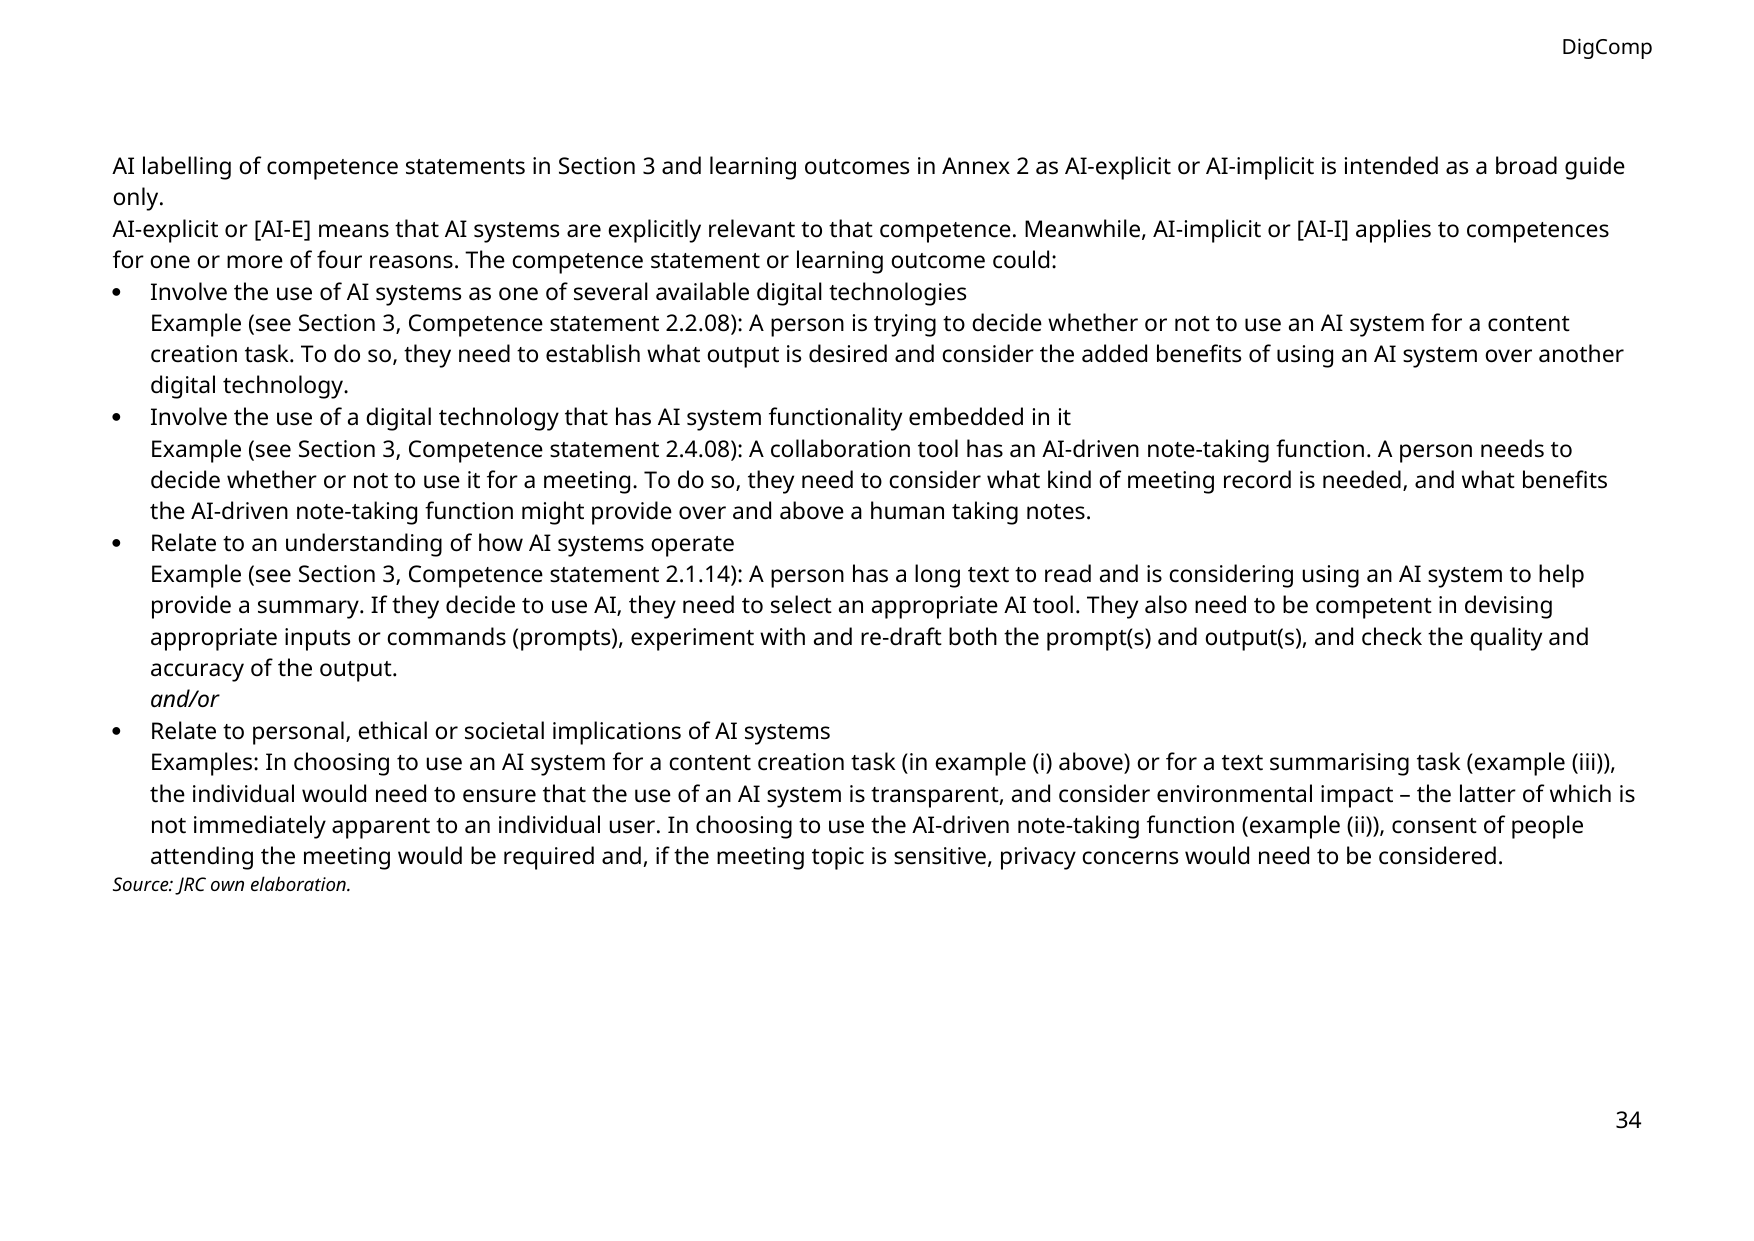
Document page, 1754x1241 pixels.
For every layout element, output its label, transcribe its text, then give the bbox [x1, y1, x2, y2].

text AI labelling of competence statements in Section 3 and learning outcomes in Annex 2 as AI-explicit or AI-implicit is intended as a broad guide only. [112, 150, 1641, 212]
list Relate to an understanding of how AI systems operate Example (see Section 3, Competence statement 2.1.14): A person has a long text to read and is considering using an AI system to help provide a summary. If they decide to use AI, they need to select an appropriate AI tool. They also need to be competent in devising appropriate inputs or commands (prompts), experiment with and re-draft both the prompt(s) and output(s), and check the quality and accuracy of the output. and/or [112, 527, 1641, 714]
list Involve the use of AI systems as one of several available digital technologies Example (see Section 3, Competence statement 2.2.08): A person is trying to decide whether or not to use an AI system for a content creation task. To do so, they need to establish what output is desired and consider the added benefits of using an AI system over another digital technology. [112, 276, 1641, 401]
text AI-explicit or [AI-E] means that AI systems are explicitly relevant to that competence. Meanwhile, AI-implicit or [AI-I] applies to competences for one or more of four reasons. The competence statement or learning outcome could: [112, 212, 1641, 275]
text Source: JRC own elaboration. [112, 871, 1308, 897]
list Involve the use of a digital technology that has AI system functionality embedded in it Example (see Section 3, Competence statement 2.4.08): A collaboration tool has an AI-driven note-taking function. A person needs to decide whether or not to use it for a meeting. To do so, they need to consider what kind of meeting record is needed, and what benefits the AI-driven note-taking function might provide over and above a human taking notes. [112, 401, 1641, 526]
list Relate to personal, ethical or societal implications of AI systems Examples: In choosing to use an AI system for a content creation task (in example (i) above) or for a text summarising task (example (iii)), the individual would need to ensure that the use of an AI system is transparent, and consider environmental impact – the latter of which is not immediately apparent to an individual user. In choosing to use the AI-driven note-taking function (example (ii)), consent of people attending the meeting would be required and, if the meeting topic is sensitive, privacy concerns would need to be considered. [112, 715, 1641, 871]
